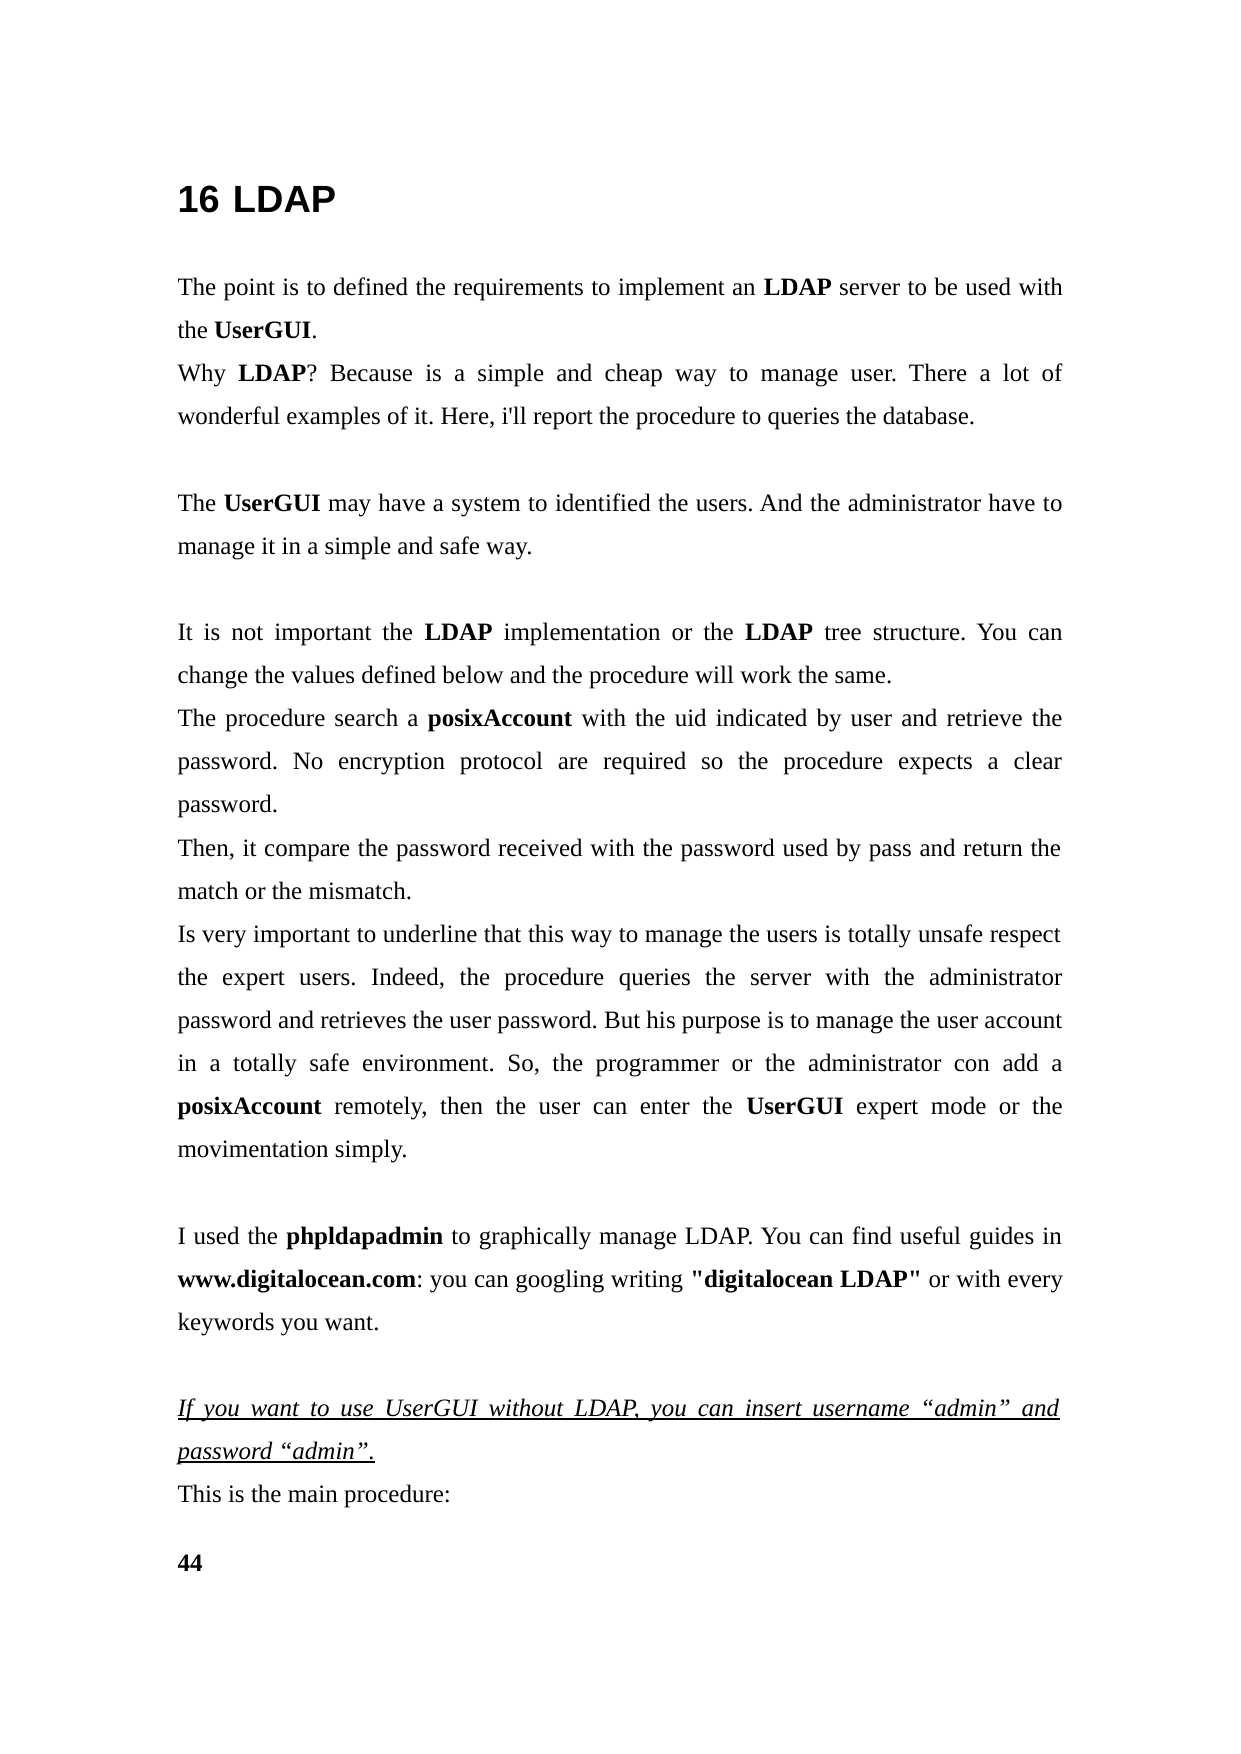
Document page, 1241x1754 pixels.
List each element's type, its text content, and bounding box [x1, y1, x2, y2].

text The procedure search a posixAccount with the uid indicated by user and retrieve the password. No encryption protocol are required so the procedure expects a clear password. [177, 703, 1063, 818]
text Then, it compare the password received with the password used by pass and return the match or the mismatch. [177, 833, 1063, 904]
text Is very important to underline that this way to manage the users is totally unsafe respect the expert users. Indeed, the procedure queries the server with the administrator password and retrieves the user password. But his purpose is to manage the user account in a totally safe environment. So, the programmer or the administrator con add a posixAccount remotely, then the user can enter the UserGUI expert mode or the movimentation simply. [177, 919, 1063, 1163]
text If you want to use UserGUI without LDAP, you can insert username “admin” and password “admin”. [177, 1393, 1063, 1465]
text This is the main procedure: [177, 1479, 1063, 1508]
text Why LDAP? Because is a simple and cheap way to manage user. There a lot of wonderful examples of it. Here, i'll report the procedure to queries the database. [177, 358, 1063, 430]
text The point is to defined the requirements to implement an LDAP server to be used with the UserGUI. [177, 272, 1063, 344]
subtitle LDAP [177, 177, 1063, 221]
text The UserGUI may have a system to identified the users. And the administrator have to manage it in a simple and safe way. [177, 488, 1063, 559]
text It is not important the LDAP implementation or the LDAP tree structure. You can change the values defined below and the procedure will work the same. [177, 617, 1063, 689]
text I used the phpldapadmin to graphically manage LDAP. You can find useful guides in www.digitalocean.com: you can googling writing "digitalocean LDAP" or with every keywords you want. [177, 1221, 1063, 1336]
